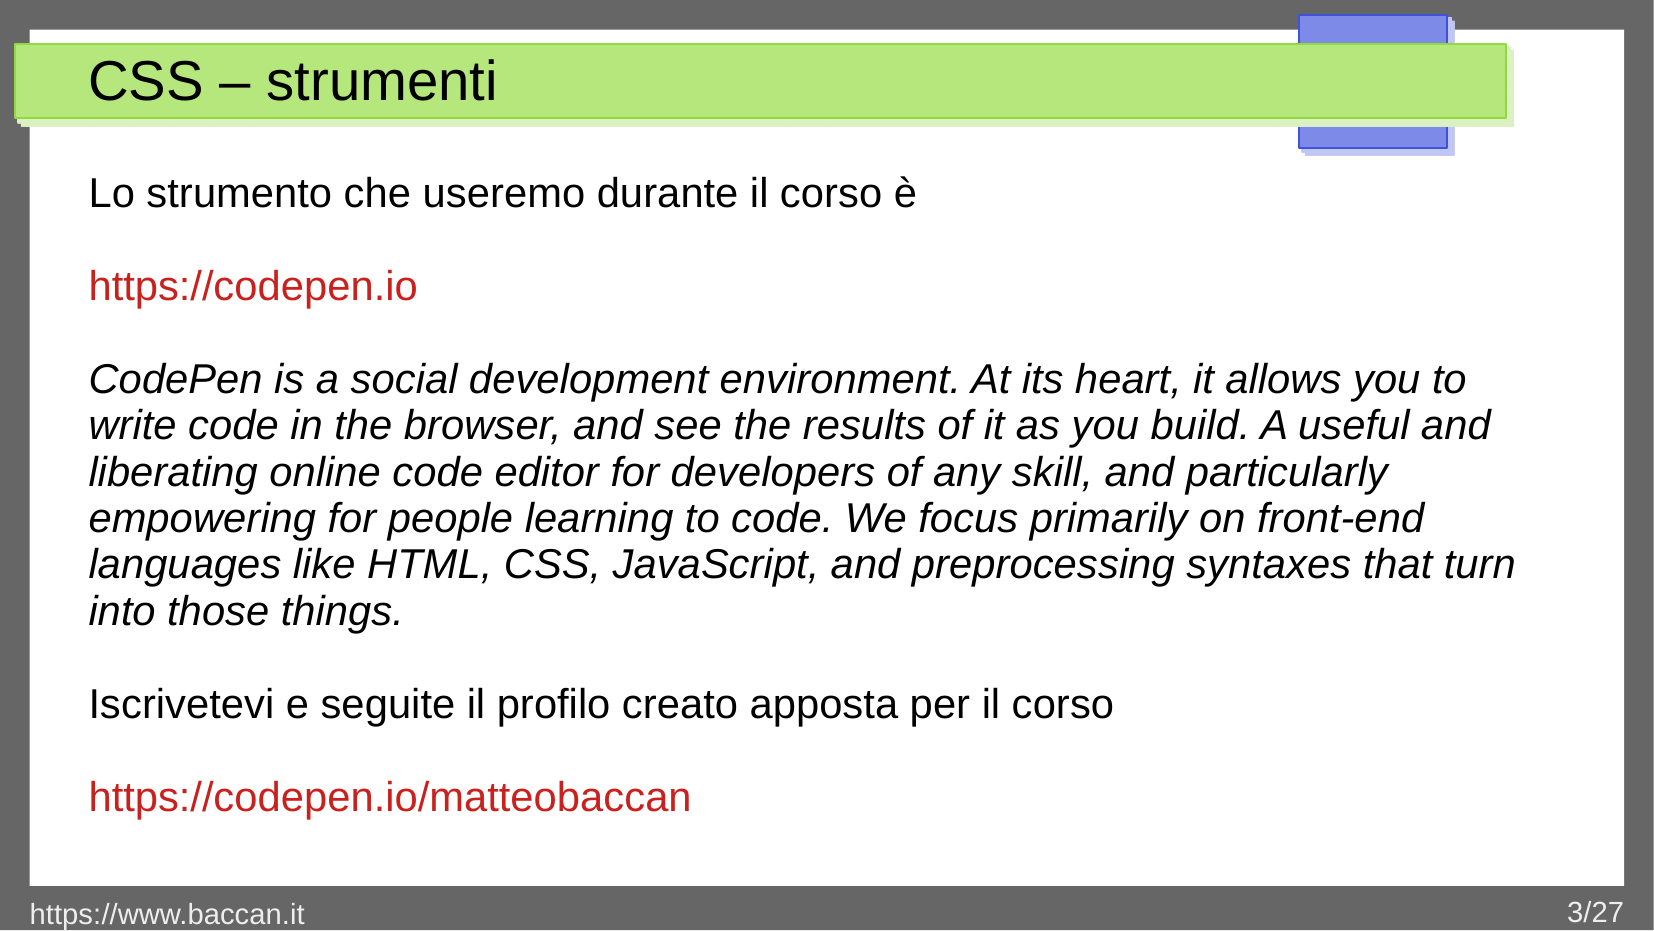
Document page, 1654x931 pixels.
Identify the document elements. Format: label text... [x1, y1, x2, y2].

title CSS – strumenti [88, 44, 1506, 119]
text_box Lo strumento che useremo durante il corso è https://codepen.io CodePen is a social development environment. At its heart, it allows you to write code in the browser, and see the results of it as you build. A useful and liberating online code editor for developers of any skill, and particularly empowering for people learning to code. We focus primarily on front-end languages like HTML, CSS, JavaScript, and preprocessing syntaxes that turn into those things. Iscrivetevi e seguite il profilo creato apposta per il corso https://codepen.io/matteobaccan [88, 169, 1565, 821]
